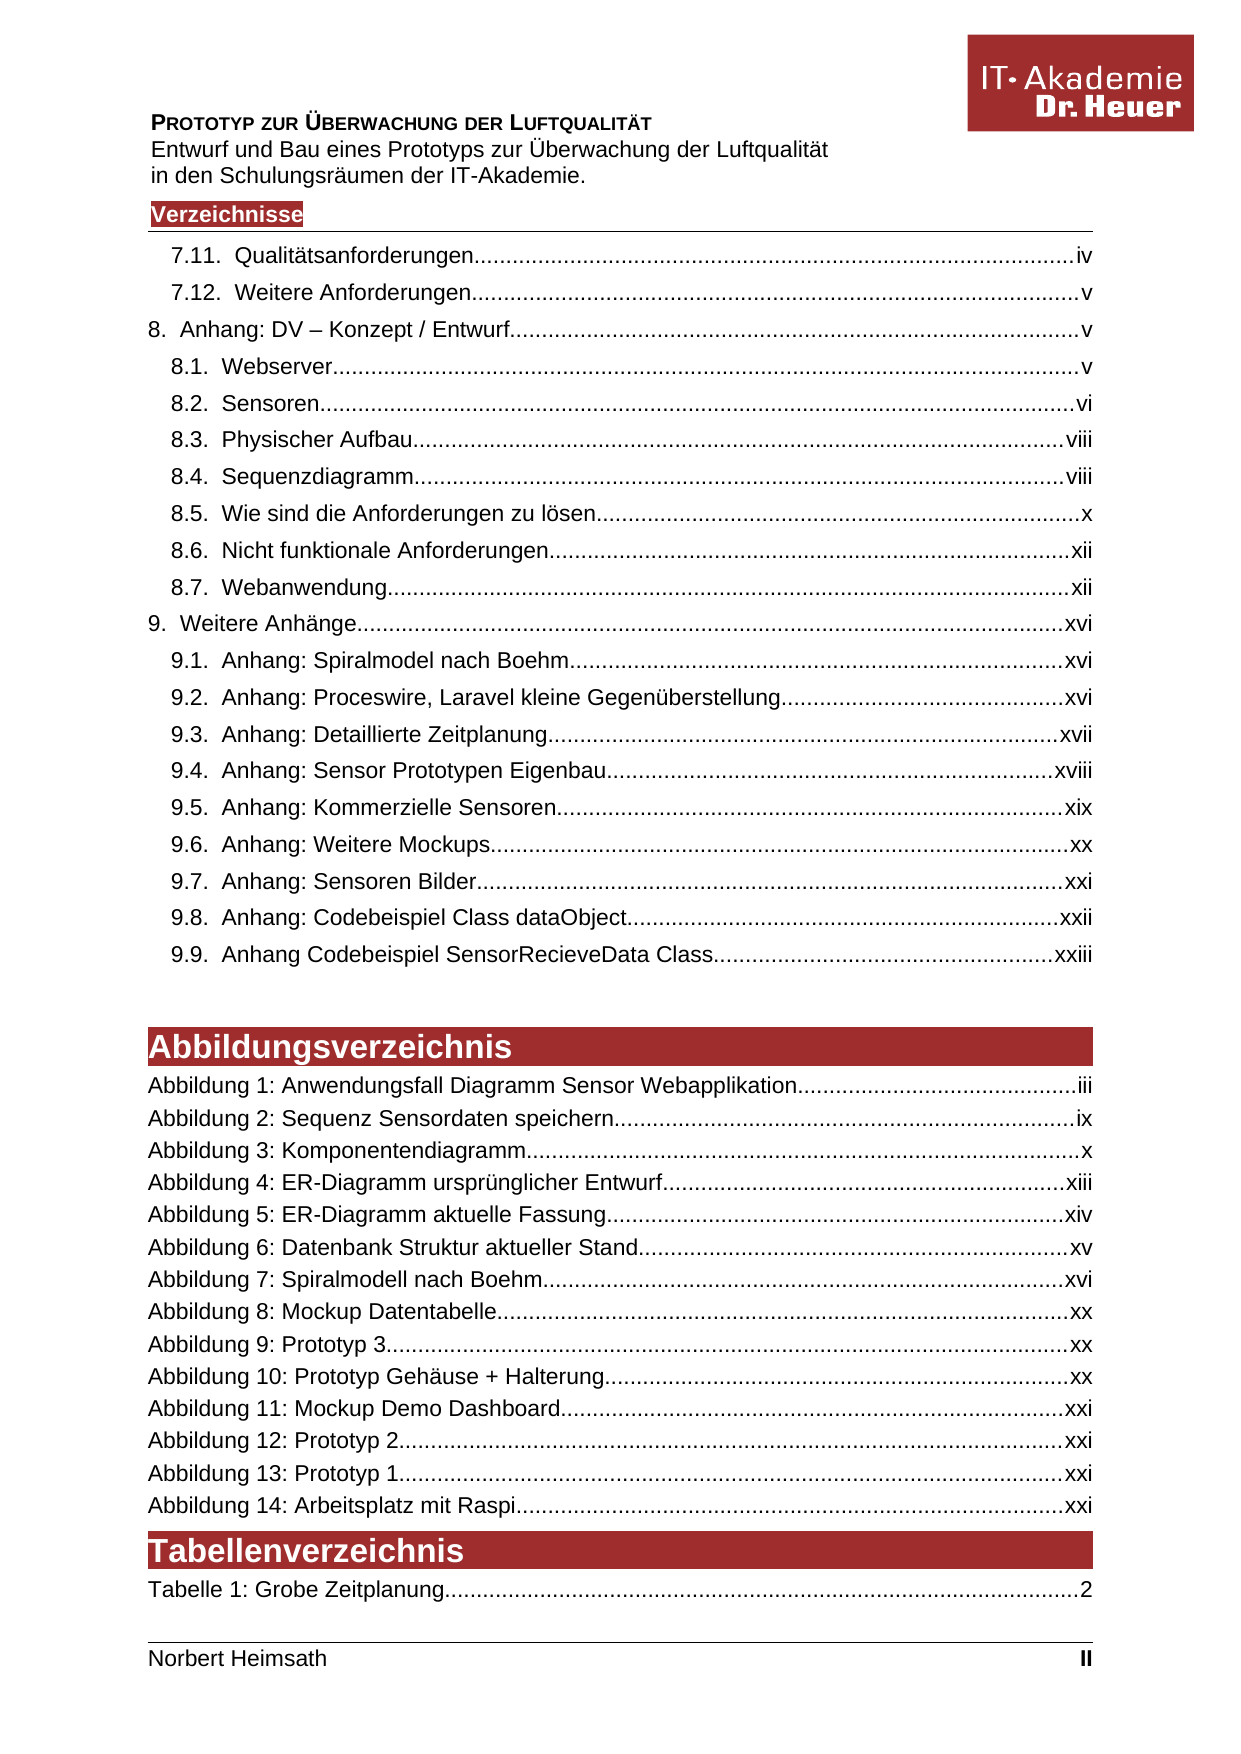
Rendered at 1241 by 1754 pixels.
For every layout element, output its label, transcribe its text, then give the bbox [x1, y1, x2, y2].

subtitle Tabellenverzeichnis [148, 1531, 1093, 1569]
text 9. Weitere Anhänge xvi [148, 610, 1093, 637]
text Abbildung 7: Spiralmodell nach Boehm xvi [148, 1266, 1093, 1292]
text 7.12. Weitere Anforderungen v [171, 279, 1093, 306]
text 9.6. Anhang: Weitere Mockups xx [171, 831, 1093, 857]
text Abbildung 10: Prototyp Gehäuse + Halterung xx [148, 1363, 1093, 1389]
subtitle Abbildungsverzeichnis [148, 1027, 1093, 1066]
text Abbildung 3: Komponentendiagramm x [148, 1137, 1093, 1163]
text Abbildung 1: Anwendungsfall Diagramm Sensor Webapplikation iii [148, 1072, 1093, 1099]
text 8. Anhang: DV – Konzept / Entwurf v [148, 316, 1093, 342]
text Abbildung 8: Mockup Datentabelle xx [148, 1298, 1093, 1325]
text Abbildung 6: Datenbank Struktur aktueller Stand xv [148, 1234, 1093, 1260]
text Abbildung 9: Prototyp 3 xx [148, 1331, 1093, 1357]
text Abbildung 14: Arbeitsplatz mit Raspi xxi [148, 1492, 1093, 1518]
text 9.2. Anhang: Proceswire, Laravel kleine Gegenüberstellung xvi [171, 684, 1093, 710]
text 7.11. Qualitätsanforderungen iv [171, 242, 1093, 269]
text 8.5. Wie sind die Anforderungen zu lösen x [171, 500, 1093, 526]
text Abbildung 5: ER-Diagramm aktuelle Fassung xiv [148, 1201, 1093, 1228]
text 8.6. Nicht funktionale Anforderungen xii [171, 537, 1093, 563]
text 8.7. Webanwendung xii [171, 573, 1093, 600]
text 8.4. Sequenzdiagramm viii [171, 463, 1093, 489]
text 9.7. Anhang: Sensoren Bilder xxi [171, 868, 1093, 894]
text Abbildung 11: Mockup Demo Dashboard xxi [148, 1395, 1093, 1422]
text Abbildung 2: Sequenz Sensordaten speichern ix [148, 1104, 1093, 1131]
text Abbildung 13: Prototyp 1 xxi [148, 1460, 1093, 1486]
text 9.8. Anhang: Codebeispiel Class dataObject xxii [171, 904, 1093, 931]
text 9.5. Anhang: Kommerzielle Sensoren xix [171, 794, 1093, 820]
text 9.3. Anhang: Detaillierte Zeitplanung xvii [171, 721, 1093, 747]
text 8.1. Webserver v [171, 353, 1093, 379]
text 9.9. Anhang Codebeispiel SensorRecieveData Class xxiii [171, 941, 1093, 967]
text 8.3. Physischer Aufbau viii [171, 426, 1093, 453]
text 8.2. Sensoren vi [171, 389, 1093, 416]
text Abbildung 12: Prototyp 2 xxi [148, 1427, 1093, 1454]
text Abbildung 4: ER-Diagramm ursprünglicher Entwurf xiii [148, 1169, 1093, 1196]
text 9.1. Anhang: Spiralmodel nach Boehm xvi [171, 647, 1093, 673]
text 9.4. Anhang: Sensor Prototypen Eigenbau xviii [171, 757, 1093, 784]
text Tabelle 1: Grobe Zeitplanung 2 [148, 1576, 1093, 1602]
